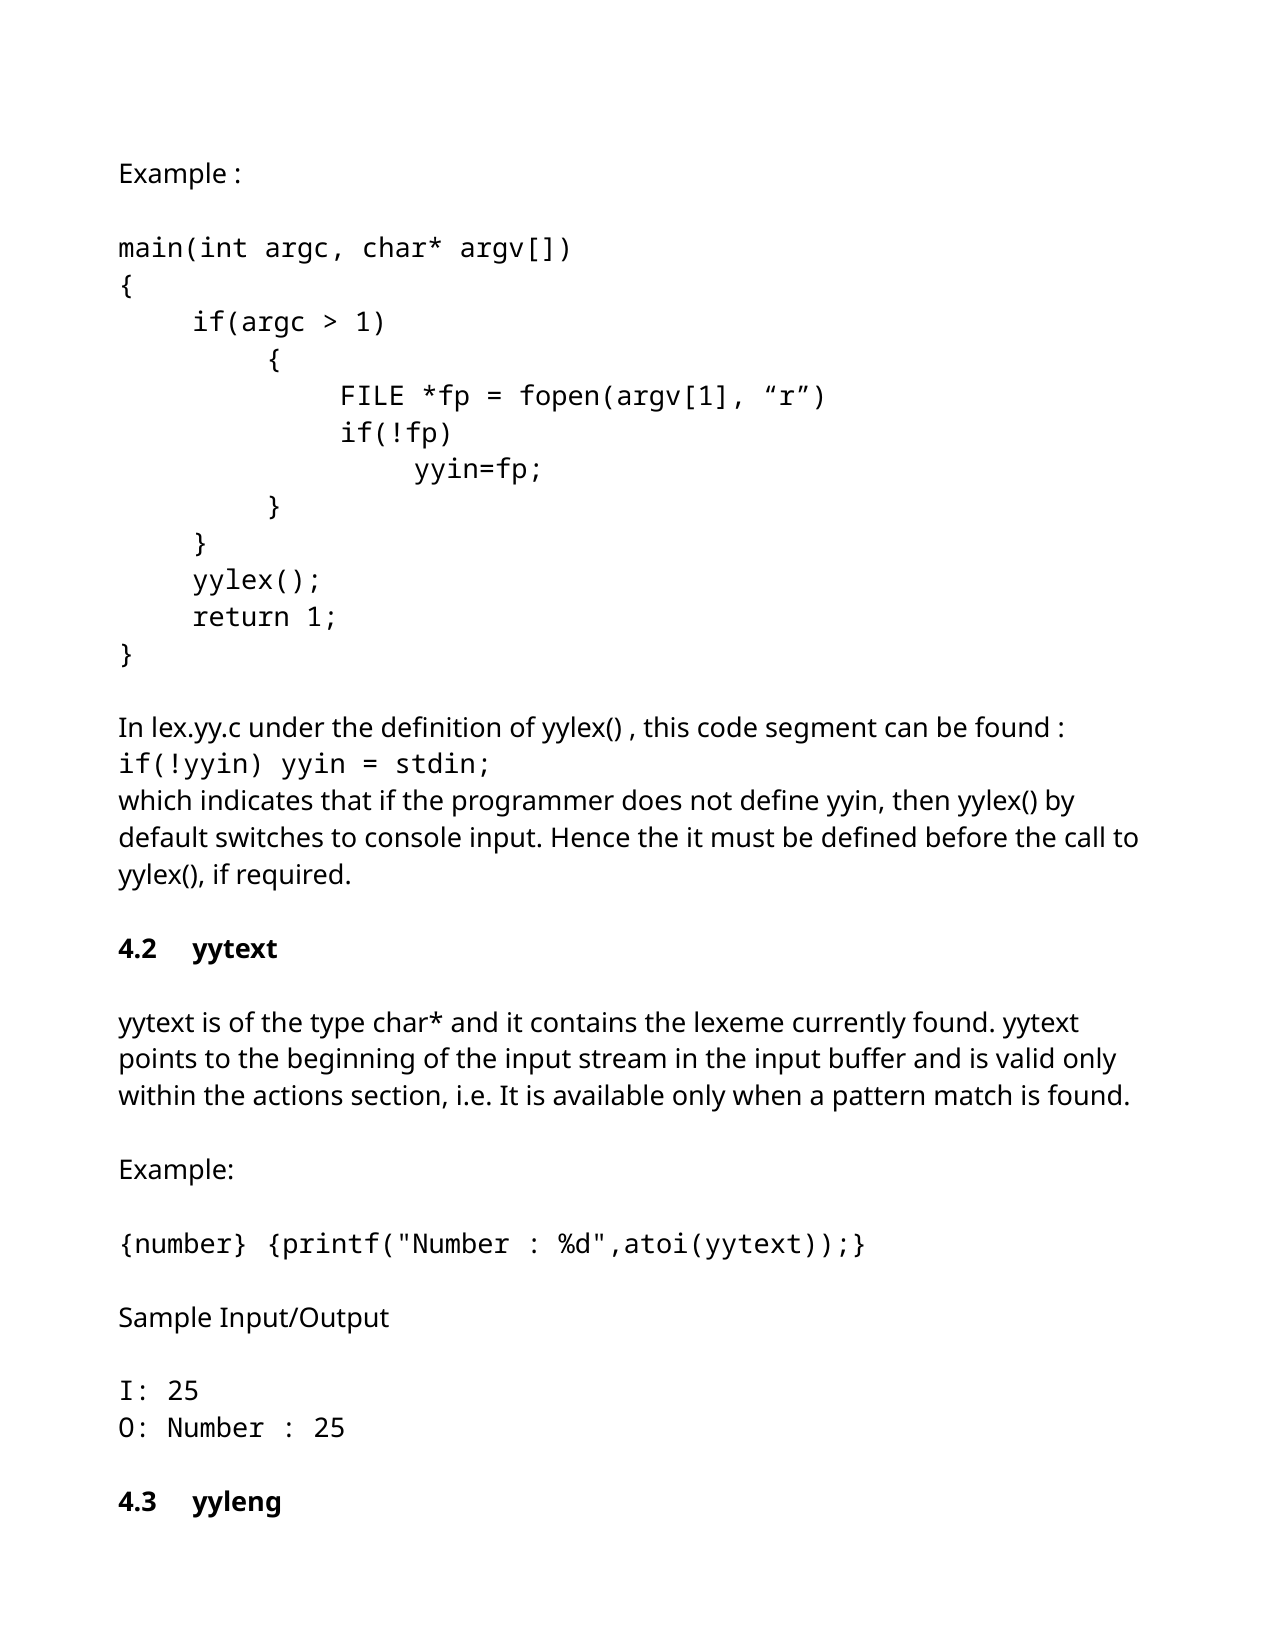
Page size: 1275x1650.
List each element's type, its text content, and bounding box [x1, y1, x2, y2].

text } [118, 487, 1157, 524]
text { [118, 266, 1157, 302]
text return 1; [118, 597, 1157, 634]
text if(!fp) [118, 413, 1157, 450]
text } [118, 634, 1157, 671]
text I: 25 [118, 1372, 1157, 1409]
text Example: [118, 1151, 1157, 1187]
text main(int argc, char* argv[]) [118, 229, 1157, 266]
text 4.2 yytext [118, 929, 1157, 966]
text Sample Input/Output [118, 1298, 1157, 1335]
text In lex.yy.c under the definition of yylex() , this code segment can be found : [118, 708, 1157, 745]
text yytext is of the type char* and it contains the lexeme currently found. yytext points to the beginning of the input stream in the input buffer and is valid only within the actions section, i.e. It is available only when a pattern match is found. [118, 1003, 1157, 1114]
text 4.3 yyleng [118, 1482, 1157, 1519]
text yylex(); [118, 561, 1157, 597]
text FILE *fp = fopen(argv[1], “r”) [118, 376, 1157, 413]
text which indicates that if the programmer does not define yyin, then yylex() by default switches to console input. Hence the it must be defined before the call to yylex(), if required. [118, 782, 1157, 892]
text O: Number : 25 [118, 1409, 1157, 1446]
text } [118, 524, 1157, 561]
text { [118, 339, 1157, 376]
text Example : [118, 155, 1157, 192]
text if(!yyin) yyin = stdin; [118, 745, 1157, 782]
text yyin=fp; [118, 450, 1157, 487]
text {number} {printf("Number : %d",atoi(yytext));} [118, 1224, 1157, 1261]
text if(argc > 1) [118, 302, 1157, 339]
